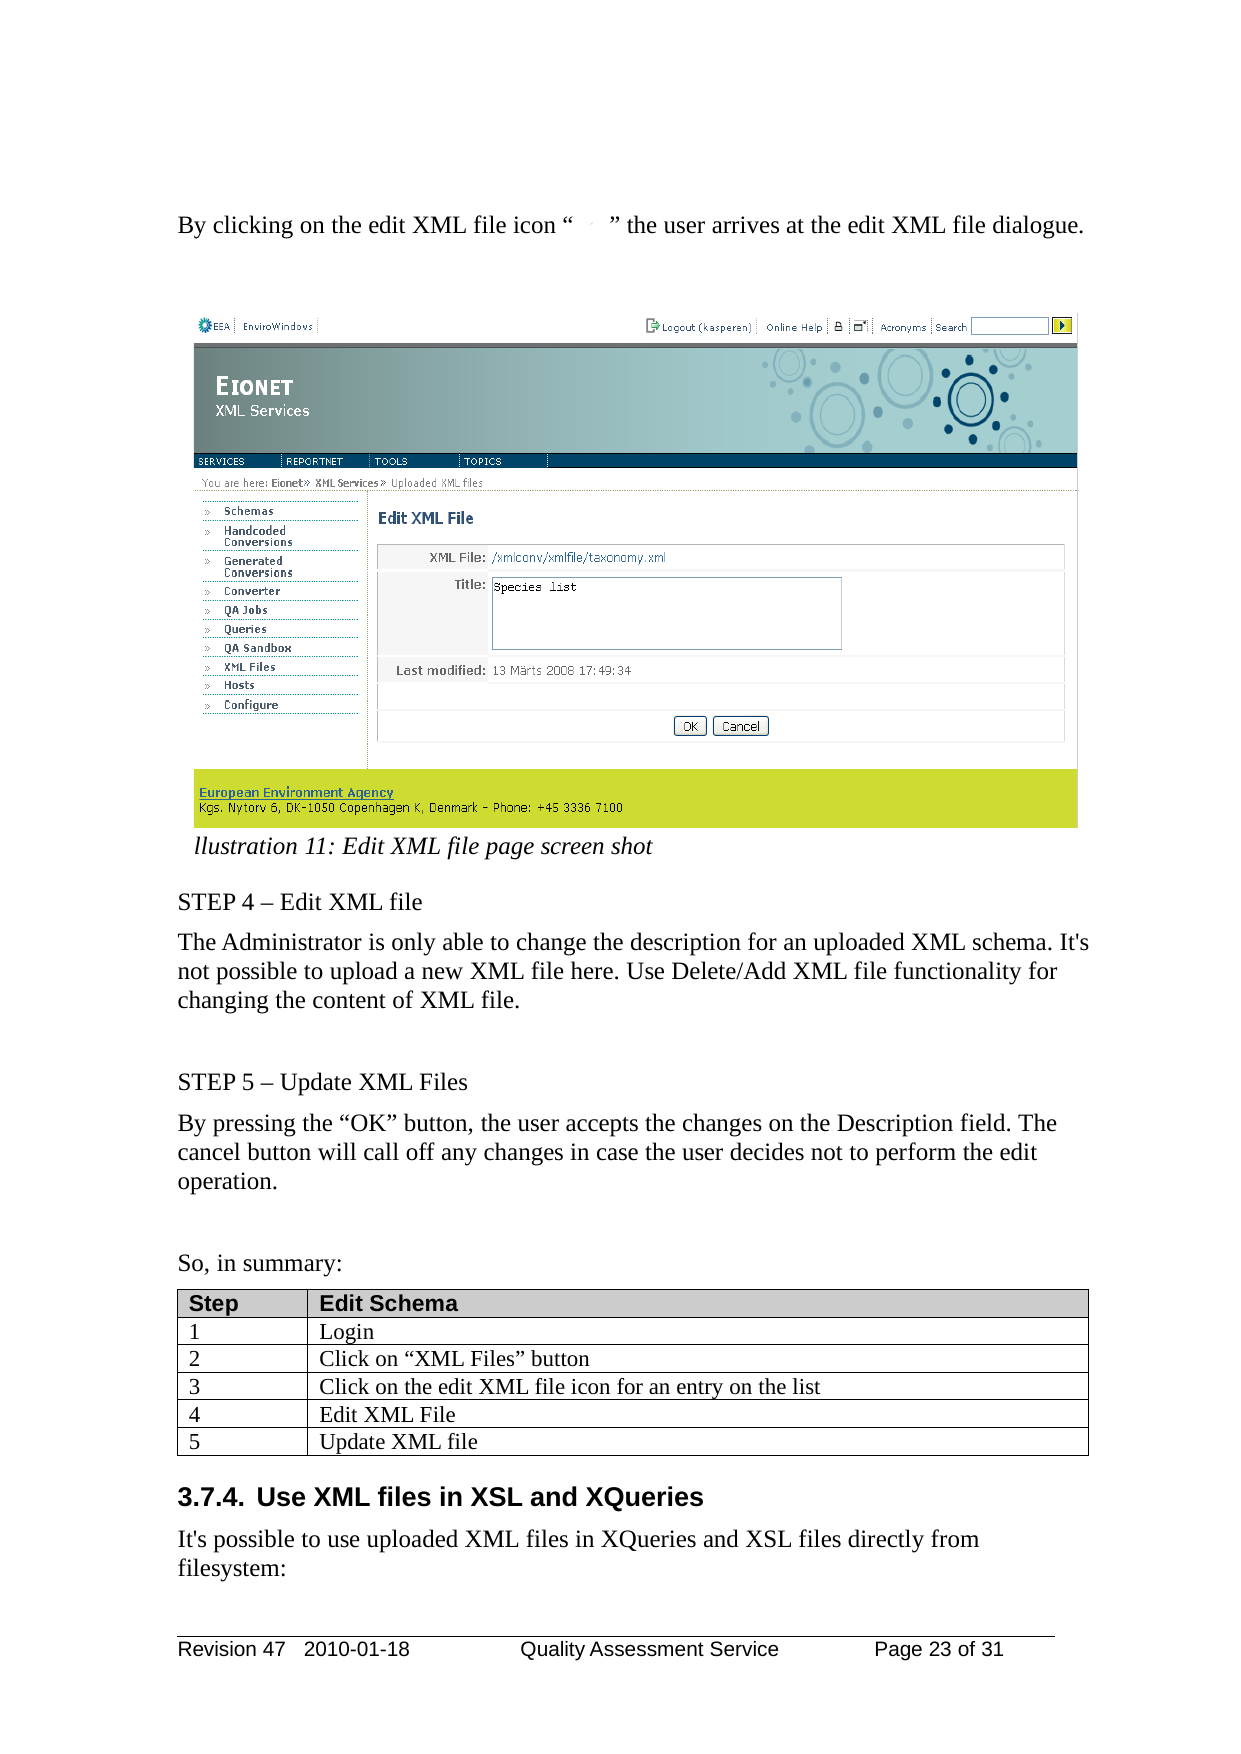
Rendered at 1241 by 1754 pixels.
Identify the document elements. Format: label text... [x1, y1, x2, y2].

subtitle Use XML files in XSL and XQueries [177, 1481, 1092, 1512]
table_header Edit Schema [308, 1290, 1088, 1317]
table_cell Click on the edit XML file icon for an entry on the list [308, 1373, 1088, 1399]
table_cell 2 [178, 1345, 307, 1372]
text The Administrator is only able to change the description for an uploaded XML schema. It's not possible to upload a new XML file here. Use Delete/Add XML file functionality for changing the content of XML file. [177, 927, 1092, 1014]
text llustration 11: Edit XML file page screen shot [194, 831, 1077, 860]
text It's possible to use uploaded XML files in XQueries and XSL files directly from filesystem: [177, 1524, 1092, 1582]
text STEP 4 – Edit XML file [177, 886, 1092, 915]
table_cell 4 [178, 1400, 307, 1427]
table_cell 5 [178, 1428, 307, 1454]
table_header Step [178, 1290, 307, 1317]
table_cell Click on “XML Files” button [308, 1345, 1088, 1372]
table_cell 1 [178, 1318, 307, 1344]
table_cell Update XML file [308, 1428, 1088, 1454]
table_cell 3 [178, 1373, 307, 1399]
text So, in summary: [177, 1248, 1092, 1277]
text By clicking on the edit XML file icon “” the user arrives at the edit XML file dialogue. [177, 210, 1092, 239]
table_cell Edit XML File [308, 1400, 1088, 1427]
text By pressing the “OK” button, the user accepts the changes on the Description field. The cancel button will call off any changes in case the user decides not to perform the edit operation. [177, 1108, 1092, 1195]
text STEP 5 – Update XML Files [177, 1067, 1092, 1096]
table_cell Login [308, 1318, 1088, 1344]
